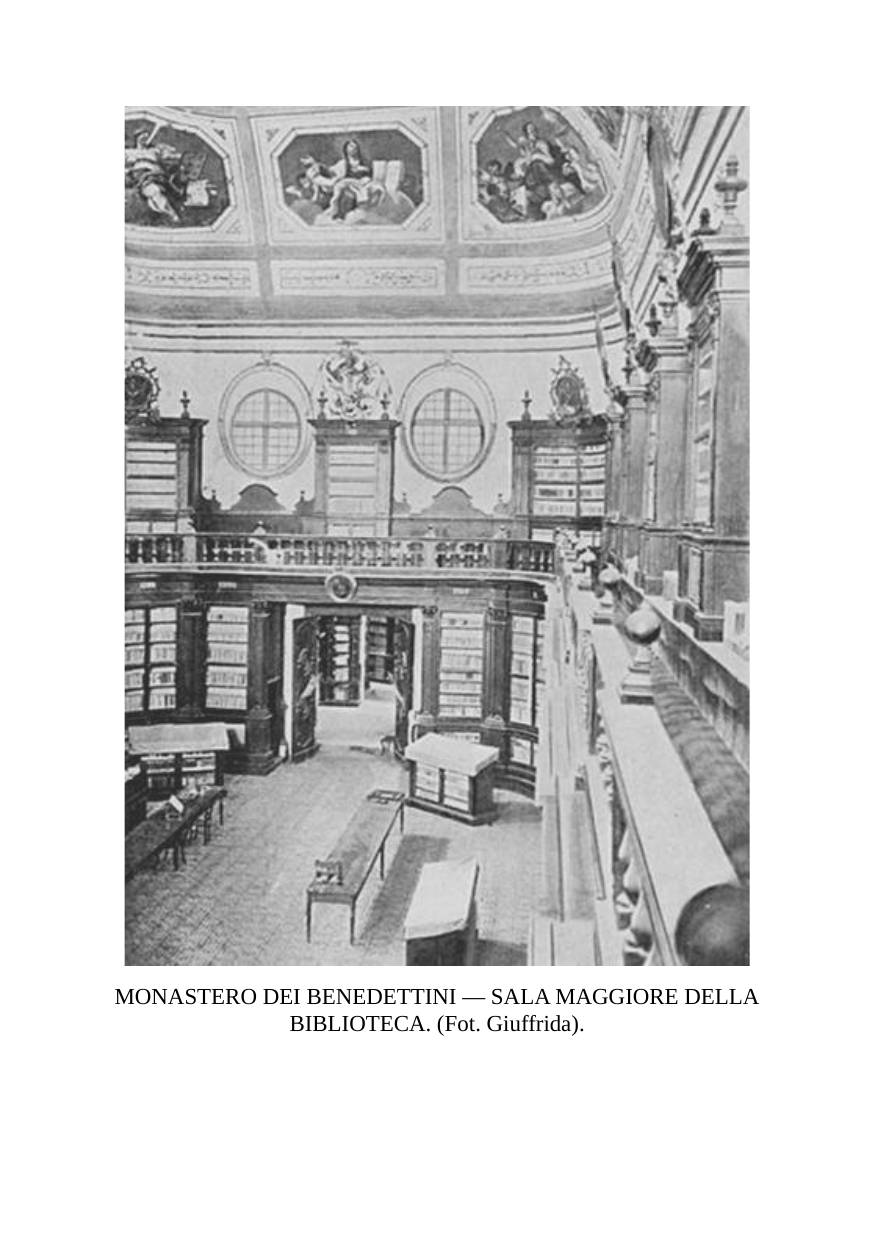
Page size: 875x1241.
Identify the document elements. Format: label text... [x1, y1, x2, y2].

picture [124, 106, 750, 966]
text MONASTERO DEI BENEDETTINI ― SALA MAGGIORE DELLA BIBLIOTECA. (Fot. Giuffrida). [106, 983, 768, 1036]
